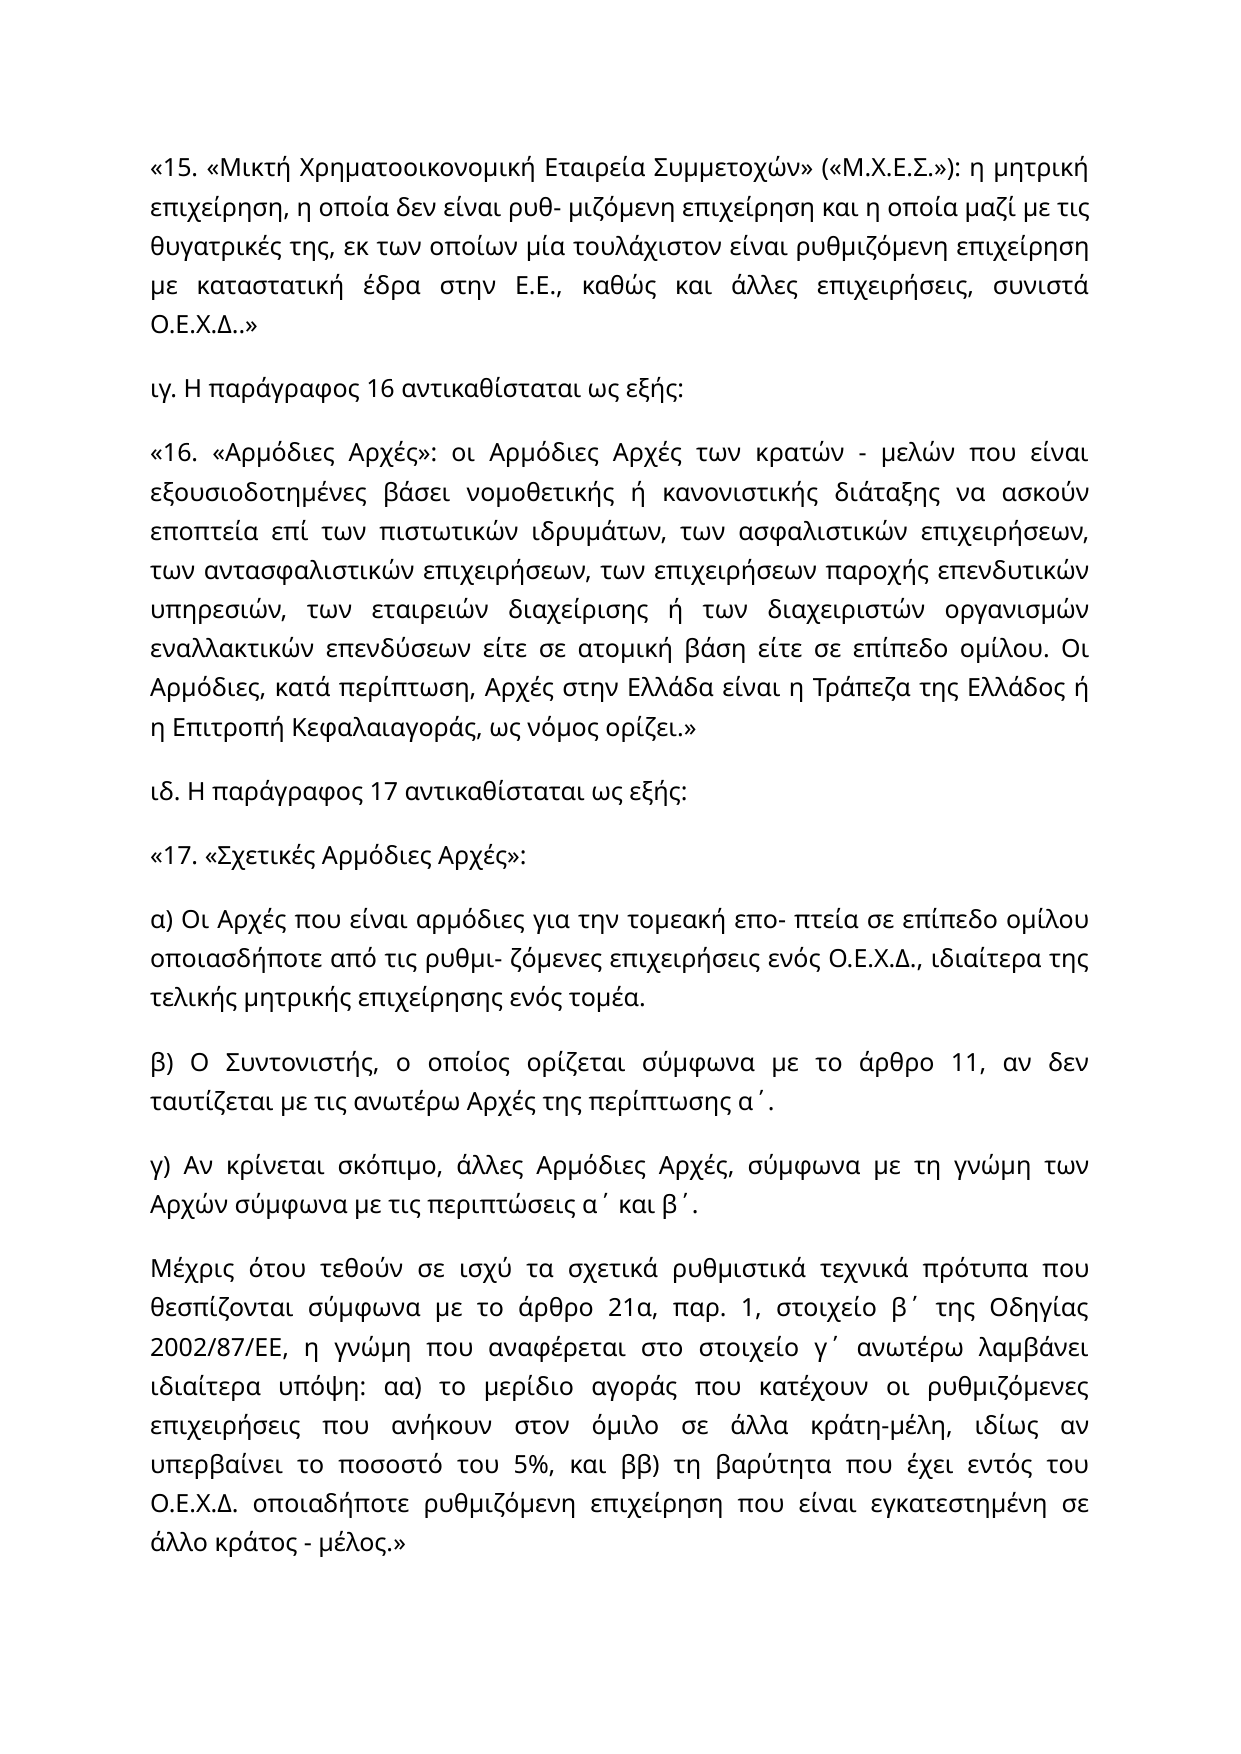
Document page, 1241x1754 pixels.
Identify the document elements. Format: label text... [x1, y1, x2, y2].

text γ) Αν κρίνεται σκόπιμο, άλλες Αρμόδιες Αρχές, σύμφωνα με τη γνώμη των Αρχών σύμφωνα με τις περιπτώσεις α΄ και β΄. [150, 1147, 1090, 1221]
text Μέχρις ότου τεθούν σε ισχύ τα σχετικά ρυθμιστικά τεχνικά πρότυπα που θεσπίζονται σύμφωνα με το άρθρο 21α, παρ. 1, στοιχείο β΄ της Οδηγίας 2002/87/ΕΕ, η γνώμη που αναφέρεται στο στοιχείο γ΄ ανωτέρω λαμβάνει ιδιαίτερα υπόψη: αα) το μερίδιο αγοράς που κατέχουν οι ρυθμιζόμενες επιχειρήσεις που ανήκουν στον όμιλο σε άλλα κράτη-μέλη, ιδίως αν υπερβαίνει το ποσοστό του 5%, και ββ) τη βαρύτητα που έχει εντός του Ο.Ε.Χ.Δ. οποιαδήποτε ρυθμιζόμενη επιχείρηση που είναι εγκατεστημένη σε άλλο κράτος - μέλος.» [150, 1251, 1090, 1559]
text «17. «Σχετικές Αρμόδιες Αρχές»: [150, 837, 1090, 872]
text ιδ. Η παράγραφος 17 αντικαθίσταται ως εξής: [150, 773, 1090, 807]
text ιγ. Η παράγραφος 16 αντικαθίσταται ως εξής: [150, 371, 1090, 405]
text β) Ο Συντονιστής, ο οποίος ορίζεται σύμφωνα με το άρθρο 11, αν δεν ταυτίζεται με τις ανωτέρω Αρχές της περίπτωσης α΄. [150, 1044, 1090, 1117]
text «15. «Μικτή Χρηματοοικονομική Εταιρεία Συμμετοχών» («Μ.Χ.Ε.Σ.»): η μητρική επιχείρηση, η οποία δεν είναι ρυθ- μιζόμενη επιχείρηση και η οποία μαζί με τις θυγατρικές της, εκ των οποίων μία τουλάχιστον είναι ρυθμιζόμενη επιχείρηση με καταστατική έδρα στην Ε.Ε., καθώς και άλλες επιχειρήσεις, συνιστά Ο.Ε.Χ.Δ..» [150, 150, 1090, 341]
text α) Οι Αρχές που είναι αρμόδιες για την τομεακή επο- πτεία σε επίπεδο ομίλου οποιασδήποτε από τις ρυθμι- ζόμενες επιχειρήσεις ενός Ο.Ε.Χ.Δ., ιδιαίτερα της τελικής μητρικής επιχείρησης ενός τομέα. [150, 902, 1090, 1014]
text «16. «Αρμόδιες Αρχές»: οι Αρμόδιες Αρχές των κρατών - μελών που είναι εξουσιοδοτημένες βάσει νομοθετικής ή κανονιστικής διάταξης να ασκούν εποπτεία επί των πιστωτικών ιδρυμάτων, των ασφαλιστικών επιχειρήσεων, των αντασφαλιστικών επιχειρήσεων, των επιχειρήσεων παροχής επενδυτικών υπηρεσιών, των εταιρειών διαχείρισης ή των διαχειριστών οργανισμών εναλλακτικών επενδύσεων είτε σε ατομική βάση είτε σε επίπεδο ομίλου. Οι Αρμόδιες, κατά περίπτωση, Αρχές στην Ελλάδα είναι η Τράπεζα της Ελλάδος ή η Επιτροπή Κεφαλαιαγοράς, ως νόμος ορίζει.» [150, 435, 1090, 743]
